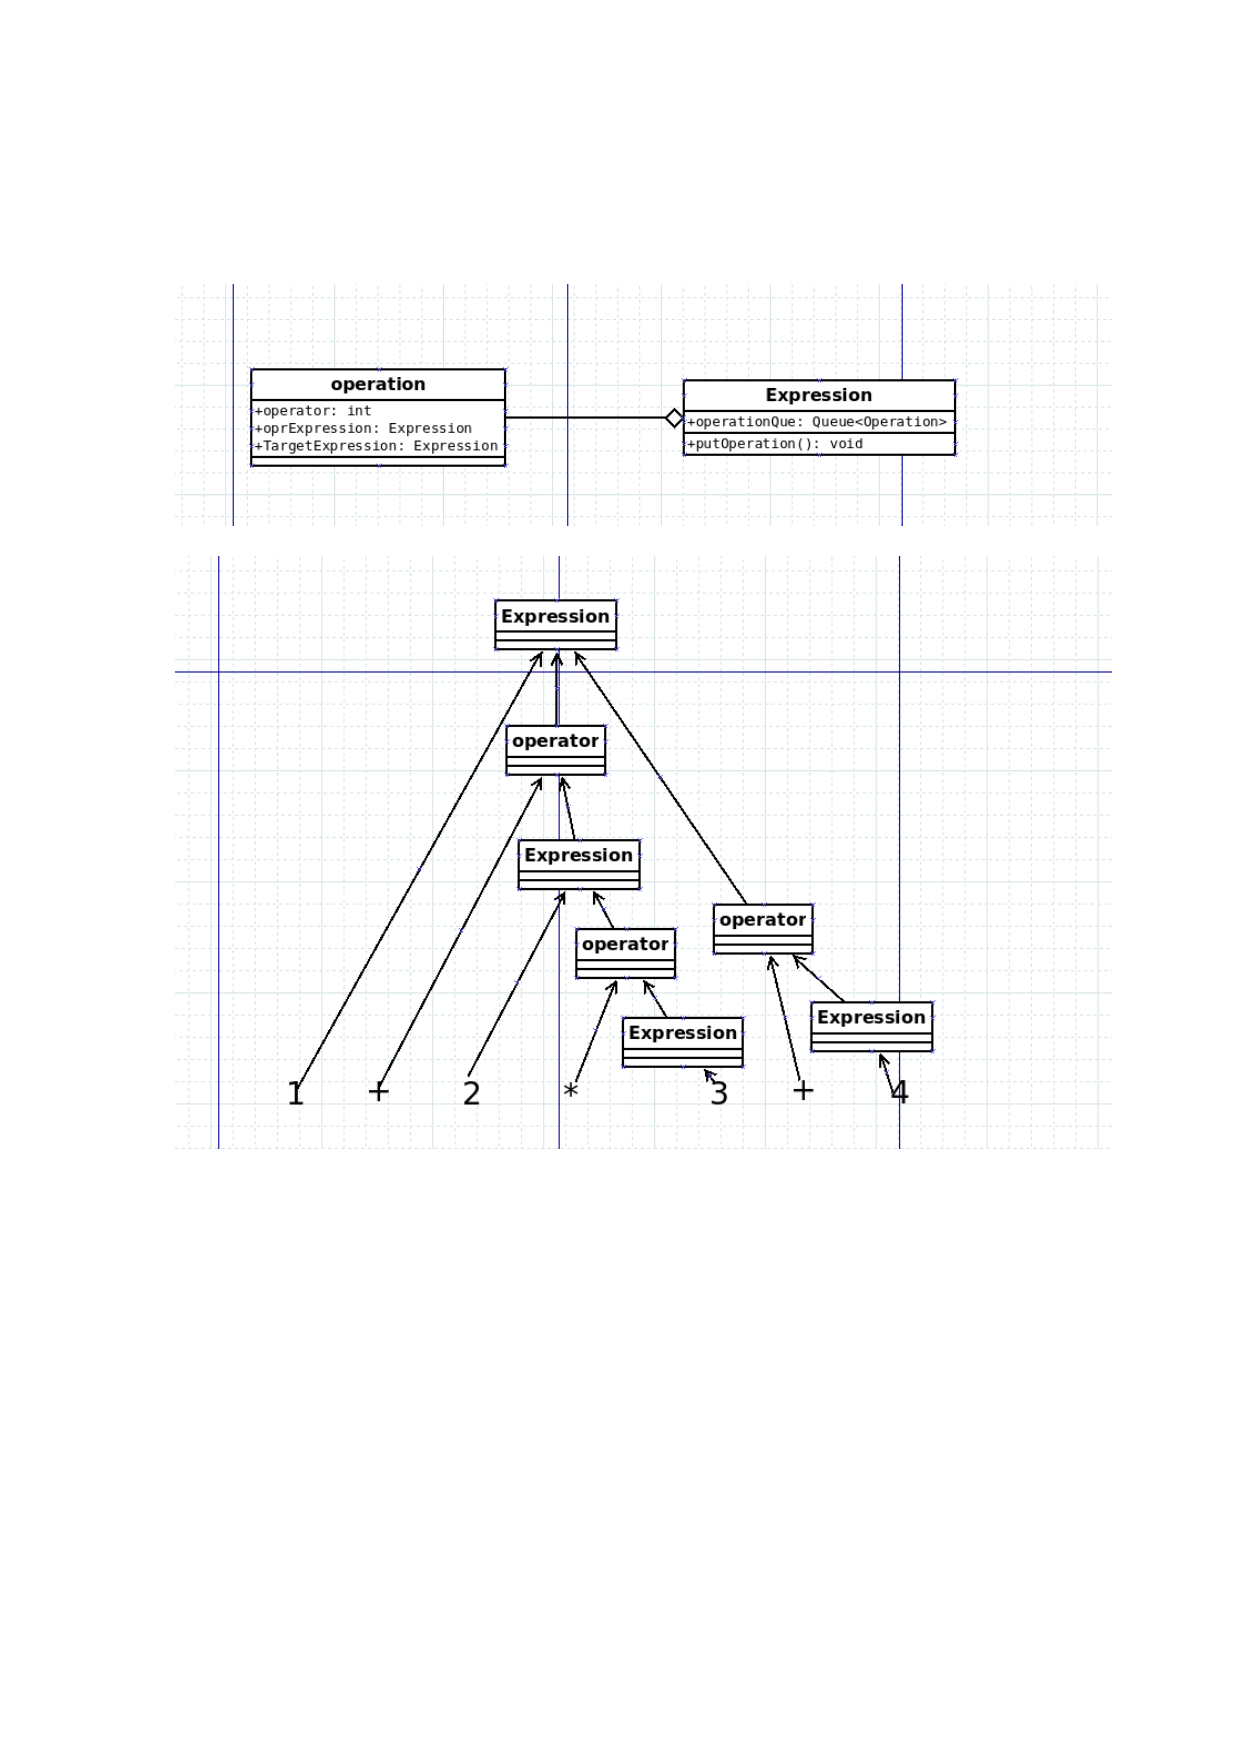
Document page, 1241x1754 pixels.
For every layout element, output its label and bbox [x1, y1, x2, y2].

picture [175, 556, 1112, 1149]
picture [175, 284, 1112, 526]
